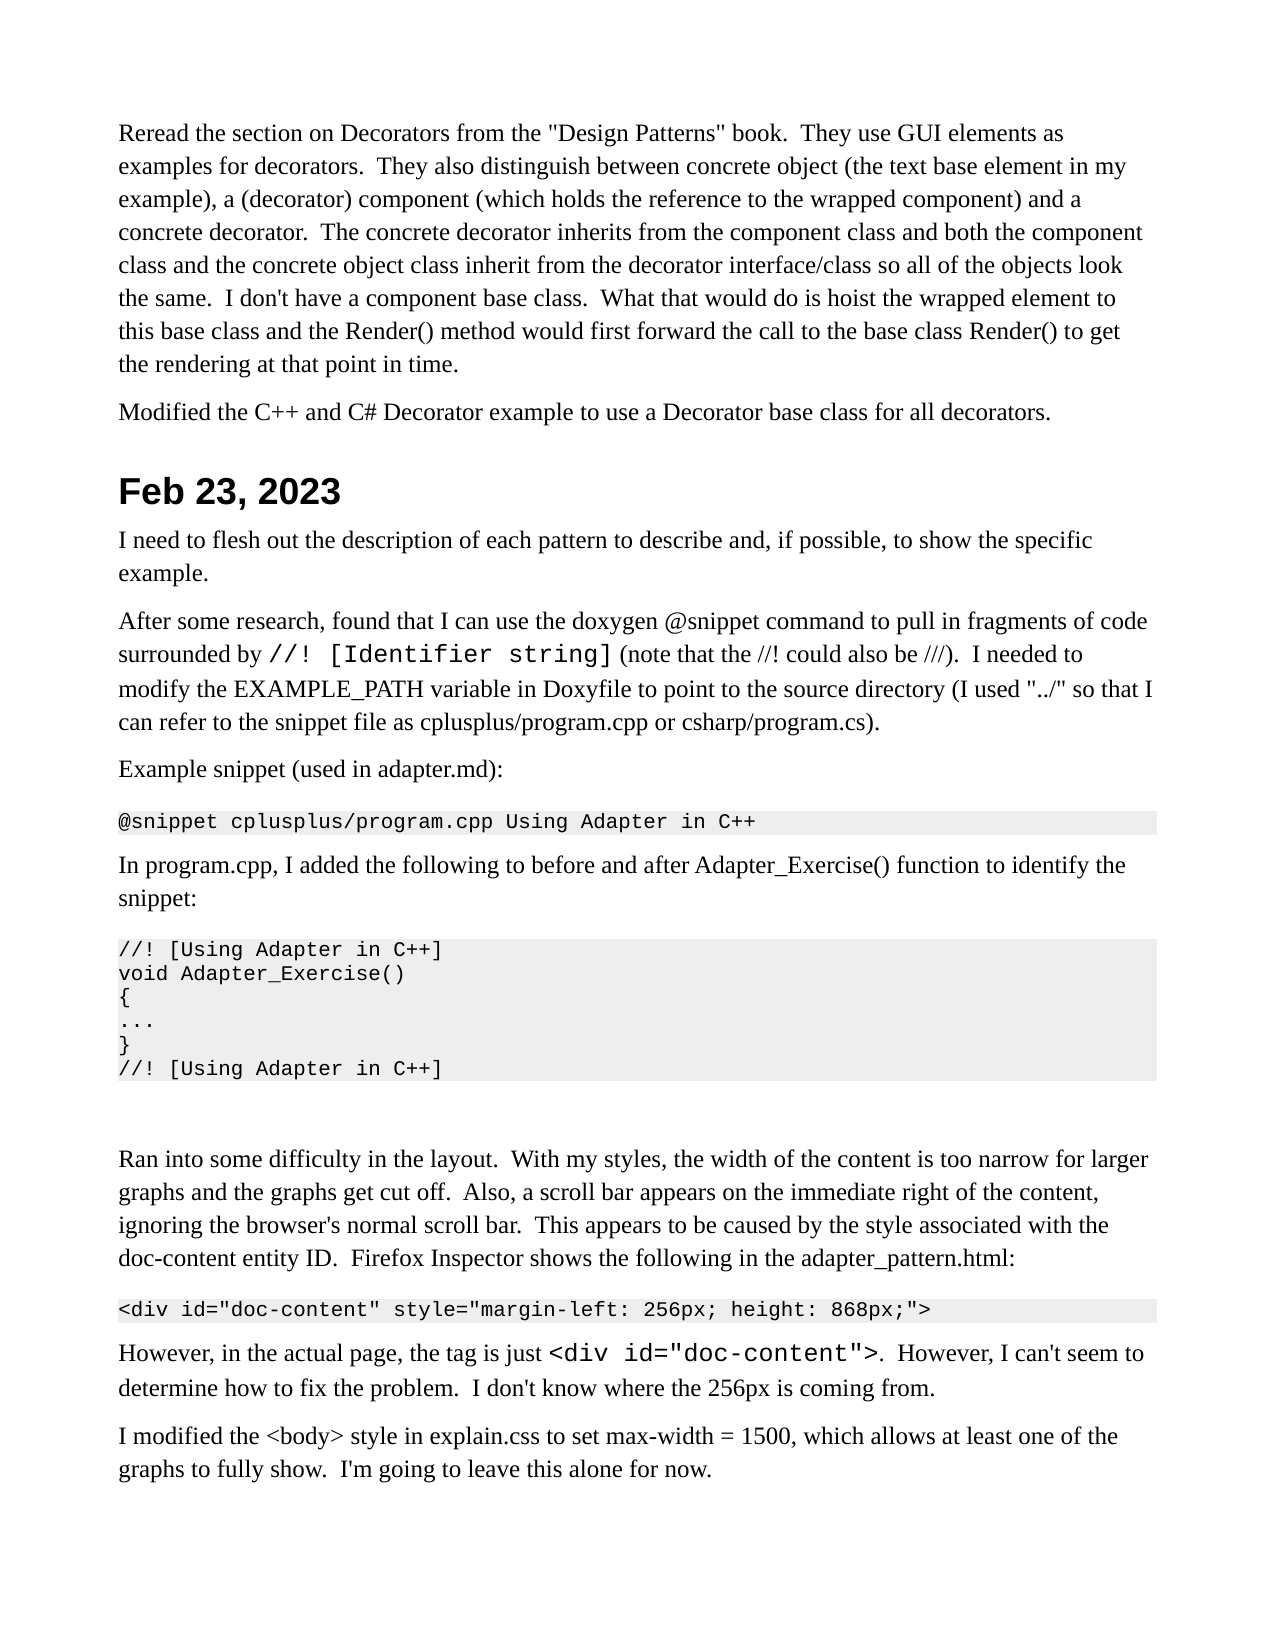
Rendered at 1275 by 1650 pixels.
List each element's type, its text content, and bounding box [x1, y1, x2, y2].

text In program.cpp, I added the following to before and after Adapter_Exercise() function to identify the snippet: [118, 850, 1157, 911]
text @snippet cplusplus/program.cpp Using Adapter in C++ [118, 811, 1157, 835]
text //! [Using Adapter in C++] [118, 1057, 1157, 1081]
subtitle Feb 23, 2023 [118, 469, 1157, 513]
text } [118, 1034, 1157, 1057]
text After some research, found that I can use the doxygen @snippet command to pull in fragments of code surrounded by //! [Identifier string] (note that the //! could also be ///). I needed to modify the EXAMPLE_PATH variable in Doxyfile to point to the source directory (I used "../" so that I can refer to the snippet file as cplusplus/program.cpp or csharp/program.cs). [118, 606, 1157, 736]
text void Adapter_Exercise() [118, 963, 1157, 987]
text <div id="doc-content" style="margin-left: 256px; height: 868px;"> [118, 1299, 1157, 1323]
text Reread the section on Decorators from the "Design Patterns" book. They use GUI elements as examples for decorators. They also distinguish between concrete object (the text base element in my example), a (decorator) component (which holds the reference to the wrapped component) and a concrete decorator. The concrete decorator inherits from the component class and both the component class and the concrete object class inherit from the decorator interface/class so all of the objects look the same. I don't have a component base class. What that would do is hoist the wrapped element to this base class and the Render() method would first forward the call to the base class Render() to get the rendering at that point in time. [118, 118, 1157, 378]
text Example snippet (used in adapter.md): [118, 754, 1157, 783]
text //! [Using Adapter in C++] [118, 939, 1157, 963]
text I need to flesh out the description of each pattern to describe and, if possible, to show the specific example. [118, 525, 1157, 587]
text ... [118, 1010, 1157, 1034]
text Ran into some difficulty in the layout. With my styles, the width of the content is too narrow for larger graphs and the graphs get cut off. Also, a scroll bar appears on the immediate right of the content, ignoring the browser's normal scroll bar. This appears to be caused by the style associated with the doc-content entity ID. Firefox Inspector shows the following in the adapter_pattern.html: [118, 1144, 1157, 1272]
text Modified the C++ and C# Decorator example to use a Decorator base class for all decorators. [118, 397, 1157, 426]
text However, in the actual page, the tag is just <div id="doc-content">. However, I can't seem to determine how to fix the problem. I don't know where the 256px is coming from. [118, 1338, 1157, 1402]
text I modified the <body> style in explain.css to set max-width = 1500, which allows at least one of the graphs to fully show. I'm going to leave this alone for now. [118, 1421, 1157, 1482]
text { [118, 987, 1157, 1010]
